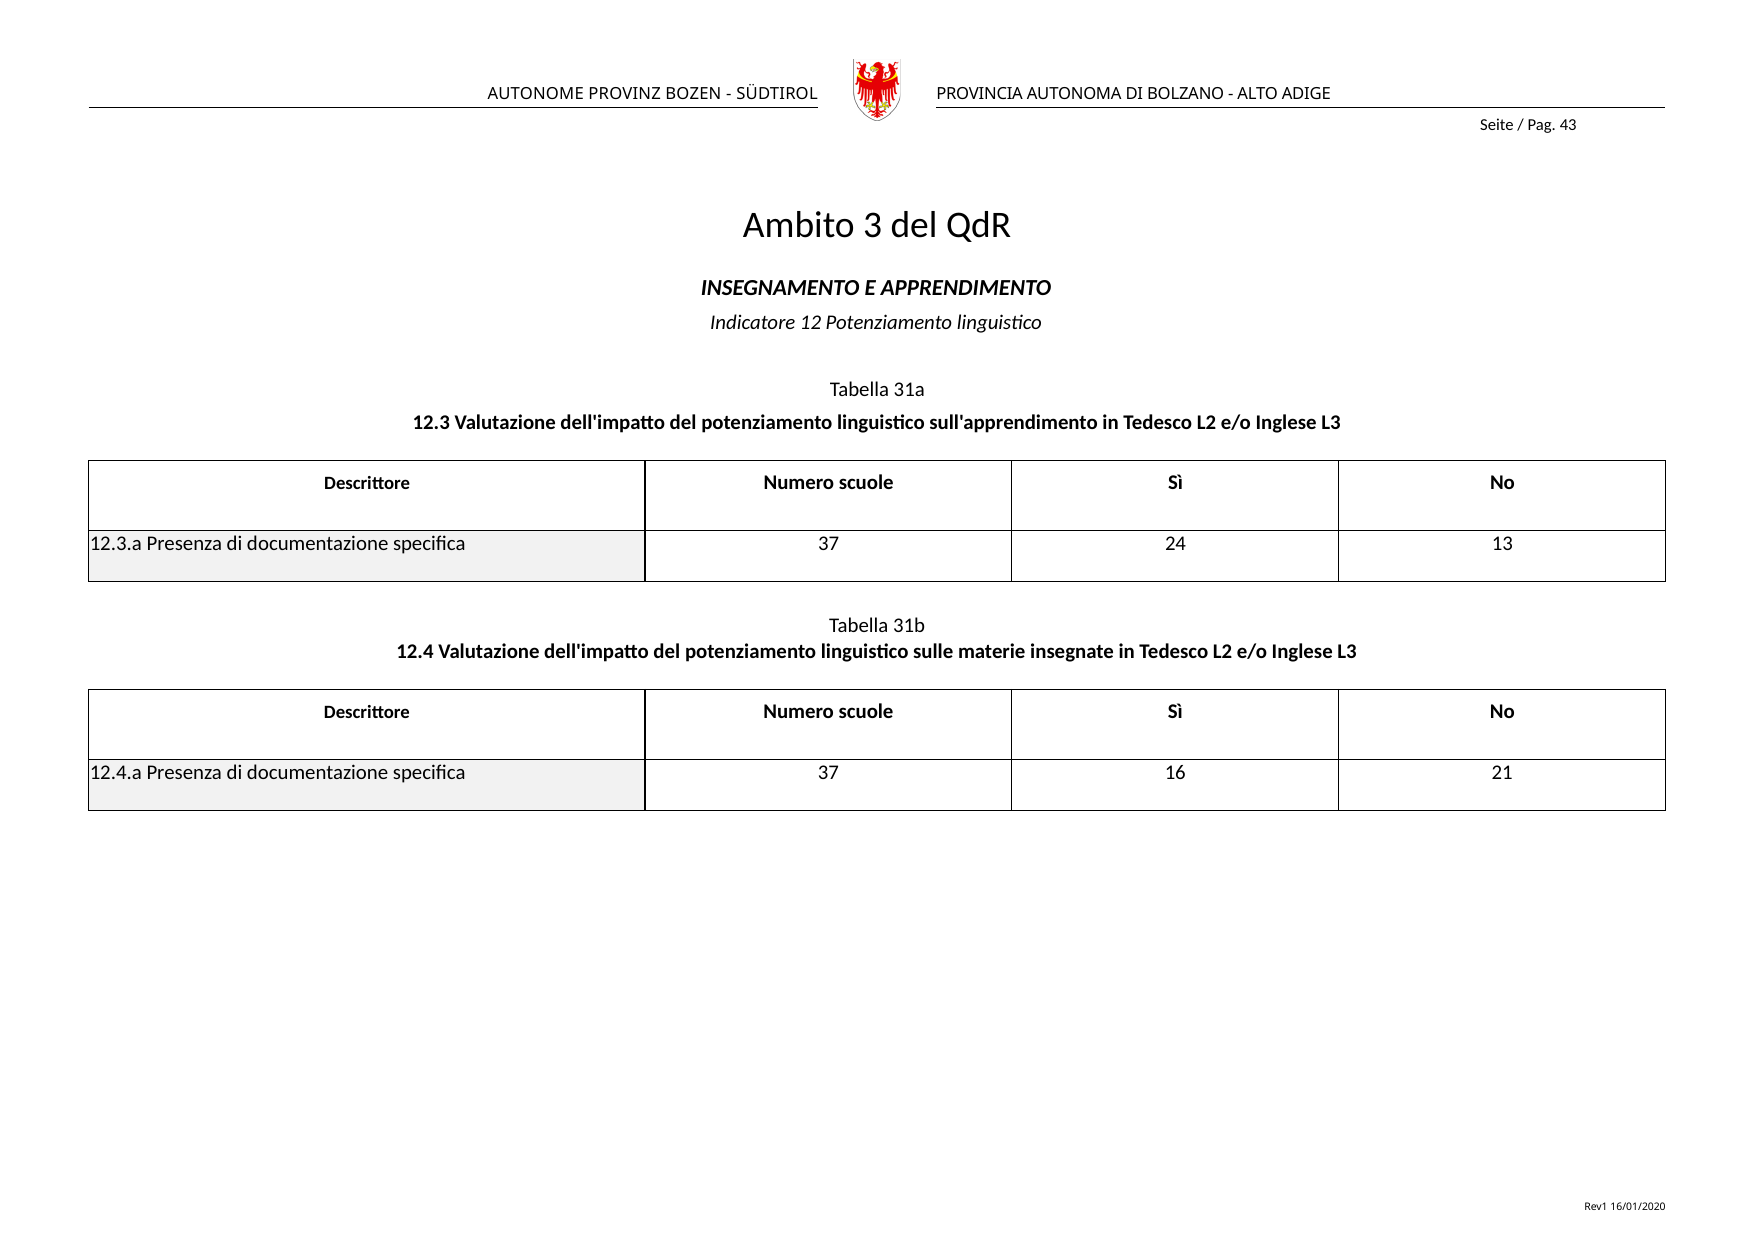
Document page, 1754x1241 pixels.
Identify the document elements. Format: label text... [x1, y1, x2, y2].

table_cell Sì [1012, 461, 1338, 529]
table_cell Descrittore [89, 461, 644, 529]
table_header Descrittore [89, 690, 644, 758]
table_cell 12.4.a Presenza di documentazione specifica [89, 760, 644, 810]
table_cell Numero scuole [646, 461, 1011, 529]
table_header Numero scuole [646, 690, 1011, 758]
table_header Ambito 3 del QdR INSEGNAMENTO E APPRENDIMENTO Indicatore 12 Potenziamento linguistico Tabella 31a 12.3 Valutazione dell'impatto del potenziamento linguistico sull'apprendimento in Tedesco L2 e/o Inglese L3 [89, 201, 1665, 460]
table_cell 37 [646, 531, 1011, 581]
table_cell 24 [1012, 531, 1338, 581]
text Tabella 31b [95, 605, 1659, 638]
table_cell 16 [1012, 760, 1338, 810]
table_cell 13 [1339, 531, 1665, 581]
text 12.4 Valutazione dell'impatto del potenziamento linguistico sulle materie insegnate in Tedesco L2 e/o Inglese L3 [88, 638, 1665, 663]
table_cell No [1339, 461, 1665, 529]
table_cell 37 [646, 760, 1011, 810]
table_header No [1339, 690, 1665, 758]
table_header Sì [1012, 690, 1338, 758]
table_cell 12.3.a Presenza di documentazione specifica [89, 531, 644, 581]
table_cell 21 [1339, 760, 1665, 810]
